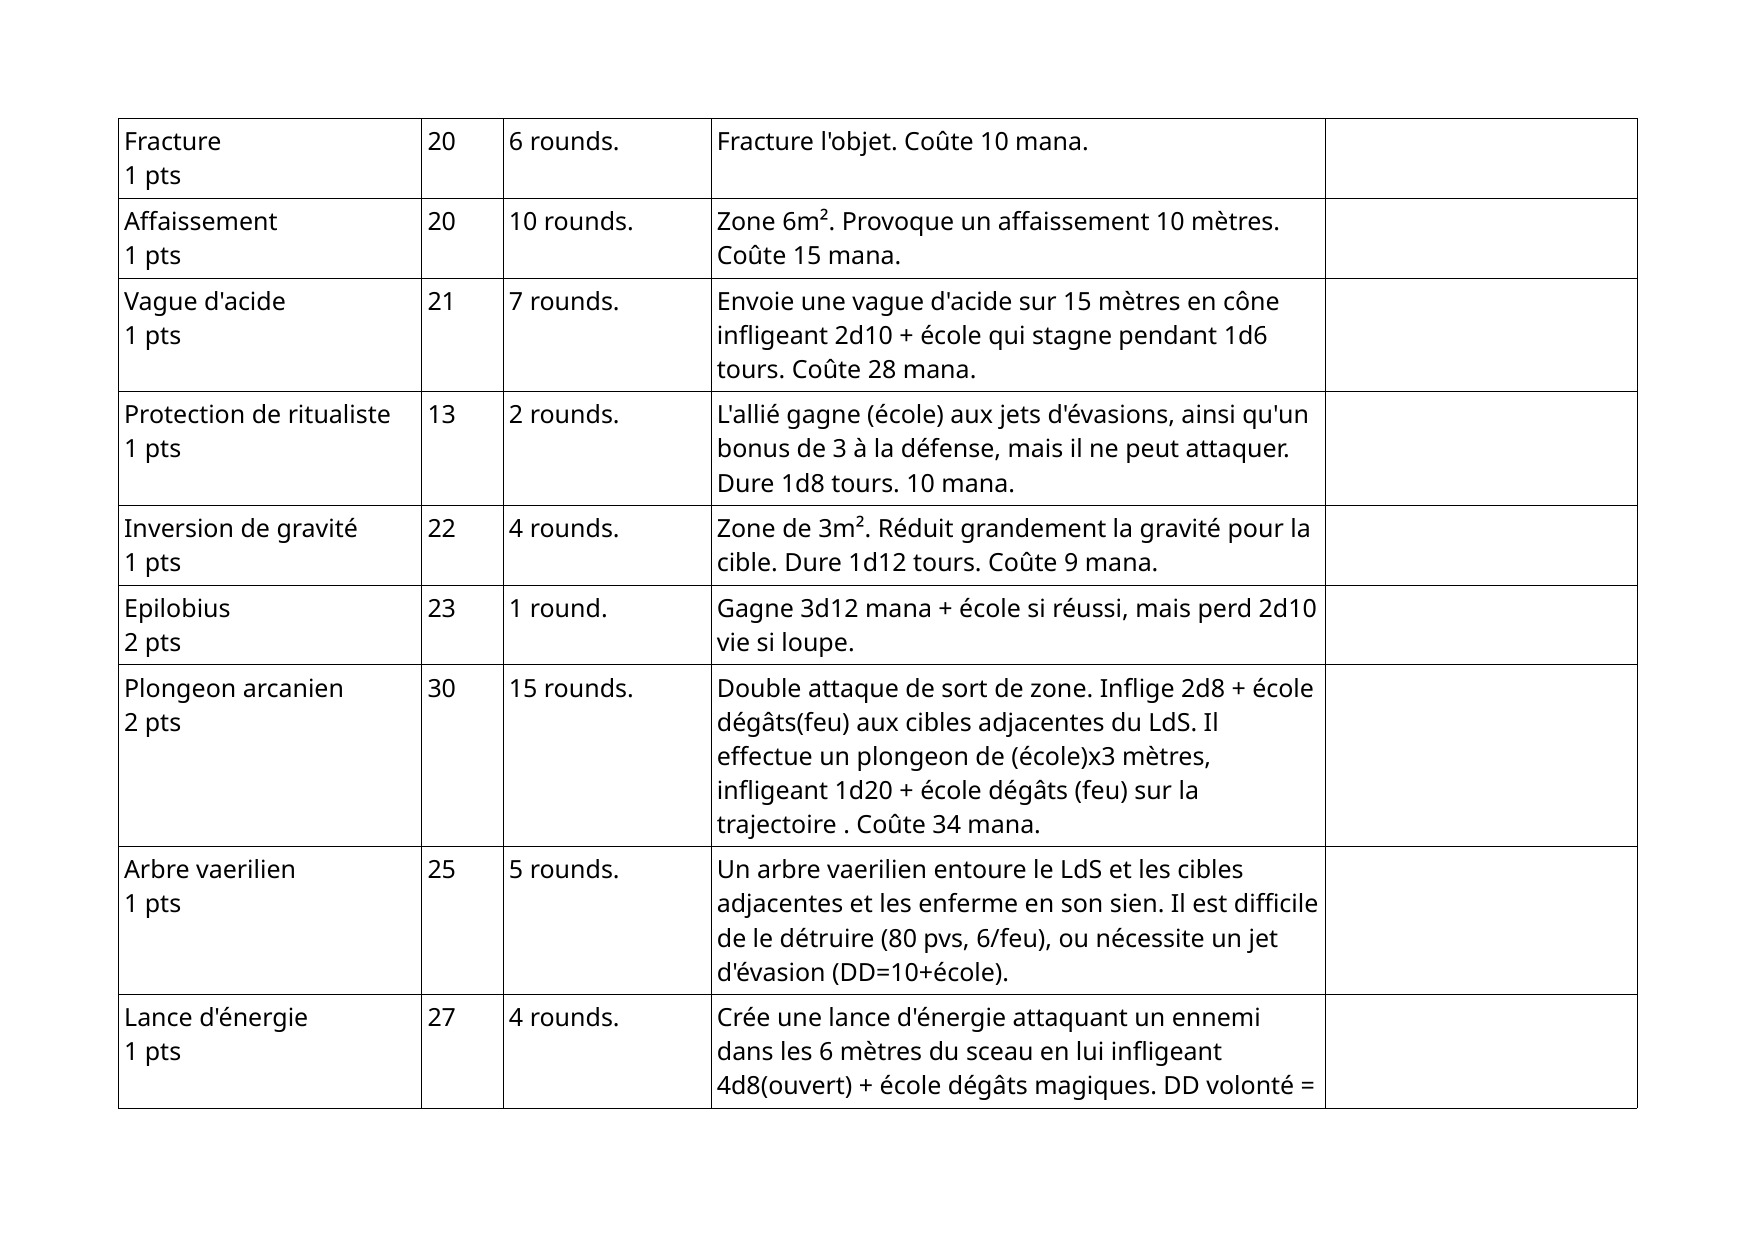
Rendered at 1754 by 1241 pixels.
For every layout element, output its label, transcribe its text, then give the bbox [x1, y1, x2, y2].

table_cell 2 rounds. [504, 392, 711, 505]
table_cell 1 round. [504, 586, 711, 664]
table_cell Crée une lance d'énergie attaquant un ennemi dans les 6 mètres du sceau en lui infligeant 4d8(ouvert) + école dégâts magiques. DD volonté = [712, 995, 1325, 1108]
table_cell 27 [422, 995, 503, 1108]
table_cell Lance d'énergie 1 pts [119, 995, 421, 1108]
table_cell 15 rounds. [504, 665, 711, 846]
table_cell Arbre vaerilien 1 pts [119, 847, 421, 994]
table_cell Gagne 3d12 mana + école si réussi, mais perd 2d10 vie si loupe. [712, 586, 1325, 664]
table_cell Inversion de gravité 1 pts [119, 506, 421, 585]
table_cell Epilobius 2 pts [119, 586, 421, 664]
table_cell Un arbre vaerilien entoure le LdS et les cibles adjacentes et les enferme en son sien. Il est difficile de le détruire (80 pvs, 6/feu), ou nécessite un jet d'évasion (DD=10+école). [712, 847, 1325, 994]
table_cell 20 [422, 199, 503, 277]
table_cell [1326, 665, 1637, 846]
table_cell [1326, 506, 1637, 585]
table_cell 4 rounds. [504, 506, 711, 585]
table_cell 23 [422, 586, 503, 664]
table_cell Protection de ritualiste 1 pts [119, 392, 421, 505]
table_cell [1326, 119, 1637, 198]
table_cell L'allié gagne (école) aux jets d'évasions, ainsi qu'un bonus de 3 à la défense, mais il ne peut attaquer. Dure 1d8 tours. 10 mana. [712, 392, 1325, 505]
table_cell [1326, 995, 1637, 1108]
table_cell [1326, 279, 1637, 391]
table_cell [1326, 199, 1637, 277]
table_cell Zone 6m². Provoque un affaissement 10 mètres. Coûte 15 mana. [712, 199, 1325, 277]
table_cell Affaissement 1 pts [119, 199, 421, 277]
table_cell [1326, 847, 1637, 994]
table_cell [1326, 586, 1637, 664]
table_cell Double attaque de sort de zone. Inflige 2d8 + école dégâts(feu) aux cibles adjacentes du LdS. Il effectue un plongeon de (école)x3 mètres, infligeant 1d20 + école dégâts (feu) sur la trajectoire . Coûte 34 mana. [712, 665, 1325, 846]
table_cell 30 [422, 665, 503, 846]
table_cell Fracture 1 pts [119, 119, 421, 198]
table_cell 7 rounds. [504, 279, 711, 391]
table_cell [1326, 392, 1637, 505]
table_cell Envoie une vague d'acide sur 15 mètres en cône infligeant 2d10 + école qui stagne pendant 1d6 tours. Coûte 28 mana. [712, 279, 1325, 391]
table_cell Plongeon arcanien 2 pts [119, 665, 421, 846]
table_cell 13 [422, 392, 503, 505]
table_cell 25 [422, 847, 503, 994]
table_cell 21 [422, 279, 503, 391]
table_cell Zone de 3m². Réduit grandement la gravité pour la cible. Dure 1d12 tours. Coûte 9 mana. [712, 506, 1325, 585]
table_cell 10 rounds. [504, 199, 711, 277]
table_cell 5 rounds. [504, 847, 711, 994]
table_cell 6 rounds. [504, 119, 711, 198]
table_cell Fracture l'objet. Coûte 10 mana. [712, 119, 1325, 198]
table_cell 22 [422, 506, 503, 585]
table_cell Vague d'acide 1 pts [119, 279, 421, 391]
table_cell 4 rounds. [504, 995, 711, 1108]
table_cell 20 [422, 119, 503, 198]
